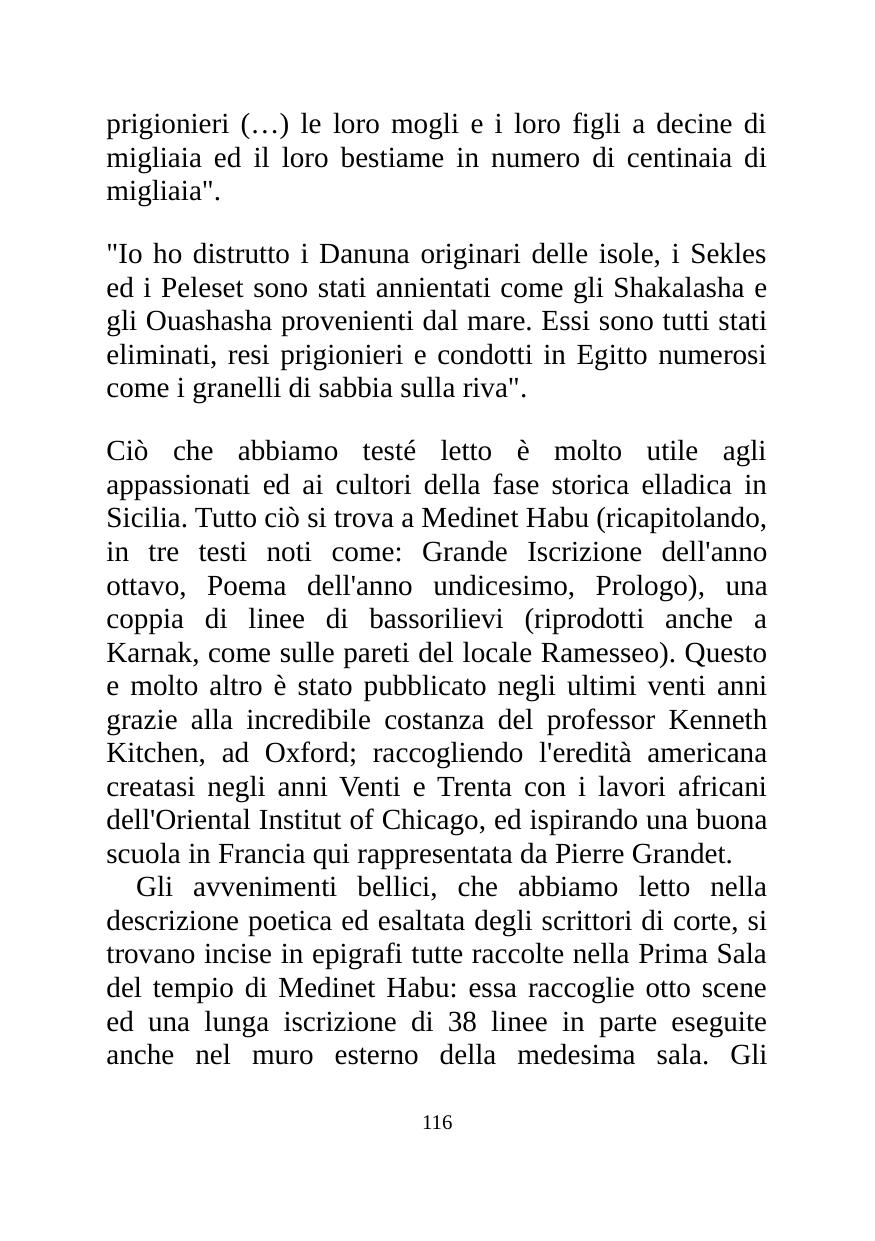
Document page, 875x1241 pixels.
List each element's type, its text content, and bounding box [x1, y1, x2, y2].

text prigionieri (…) le loro mogli e i loro figli a decine di migliaia ed il loro bestiame in numero di centinaia di migliaia". [106, 106, 768, 207]
text Ciò che abbiamo testé letto è molto utile agli appassionati ed ai cultori della fase storica elladica in Sicilia. Tutto ciò si trova a Medinet Habu (ricapitolando, in tre testi noti come: Grande Iscrizione dell'anno ottavo, Poema dell'anno undicesimo, Prologo), una coppia di linee di bassorilievi (riprodotti anche a Karnak, come sulle pareti del locale Ramesseo). Questo e molto altro è stato pubblicato negli ultimi venti anni grazie alla incredibile costanza del professor Kenneth Kitchen, ad Oxford; raccogliendo l'eredità americana creatasi negli anni Venti e Trenta con i lavori africani dell'Oriental Institut of Chicago, ed ispirando una buona scuola in Francia qui rappresentata da Pierre Grandet. [106, 433, 768, 869]
text Gli avvenimenti bellici, che abbiamo letto nella descrizione poetica ed esaltata degli scrittori di corte, si trovano incise in epigrafi tutte raccolte nella Prima Sala del tempio di Medinet Habu: essa raccoglie otto scene ed una lunga iscrizione di 38 linee in parte eseguite anche nel muro esterno della medesima sala. Gli [106, 869, 768, 1071]
text "Io ho distrutto i Danuna originari delle isole, i Sekles ed i Peleset sono stati annientati come gli Shakalasha e gli Ouashasha provenienti dal mare. Essi sono tutti stati eliminati, resi prigionieri e condotti in Egitto numerosi come i granelli di sabbia sulla riva". [106, 236, 768, 404]
